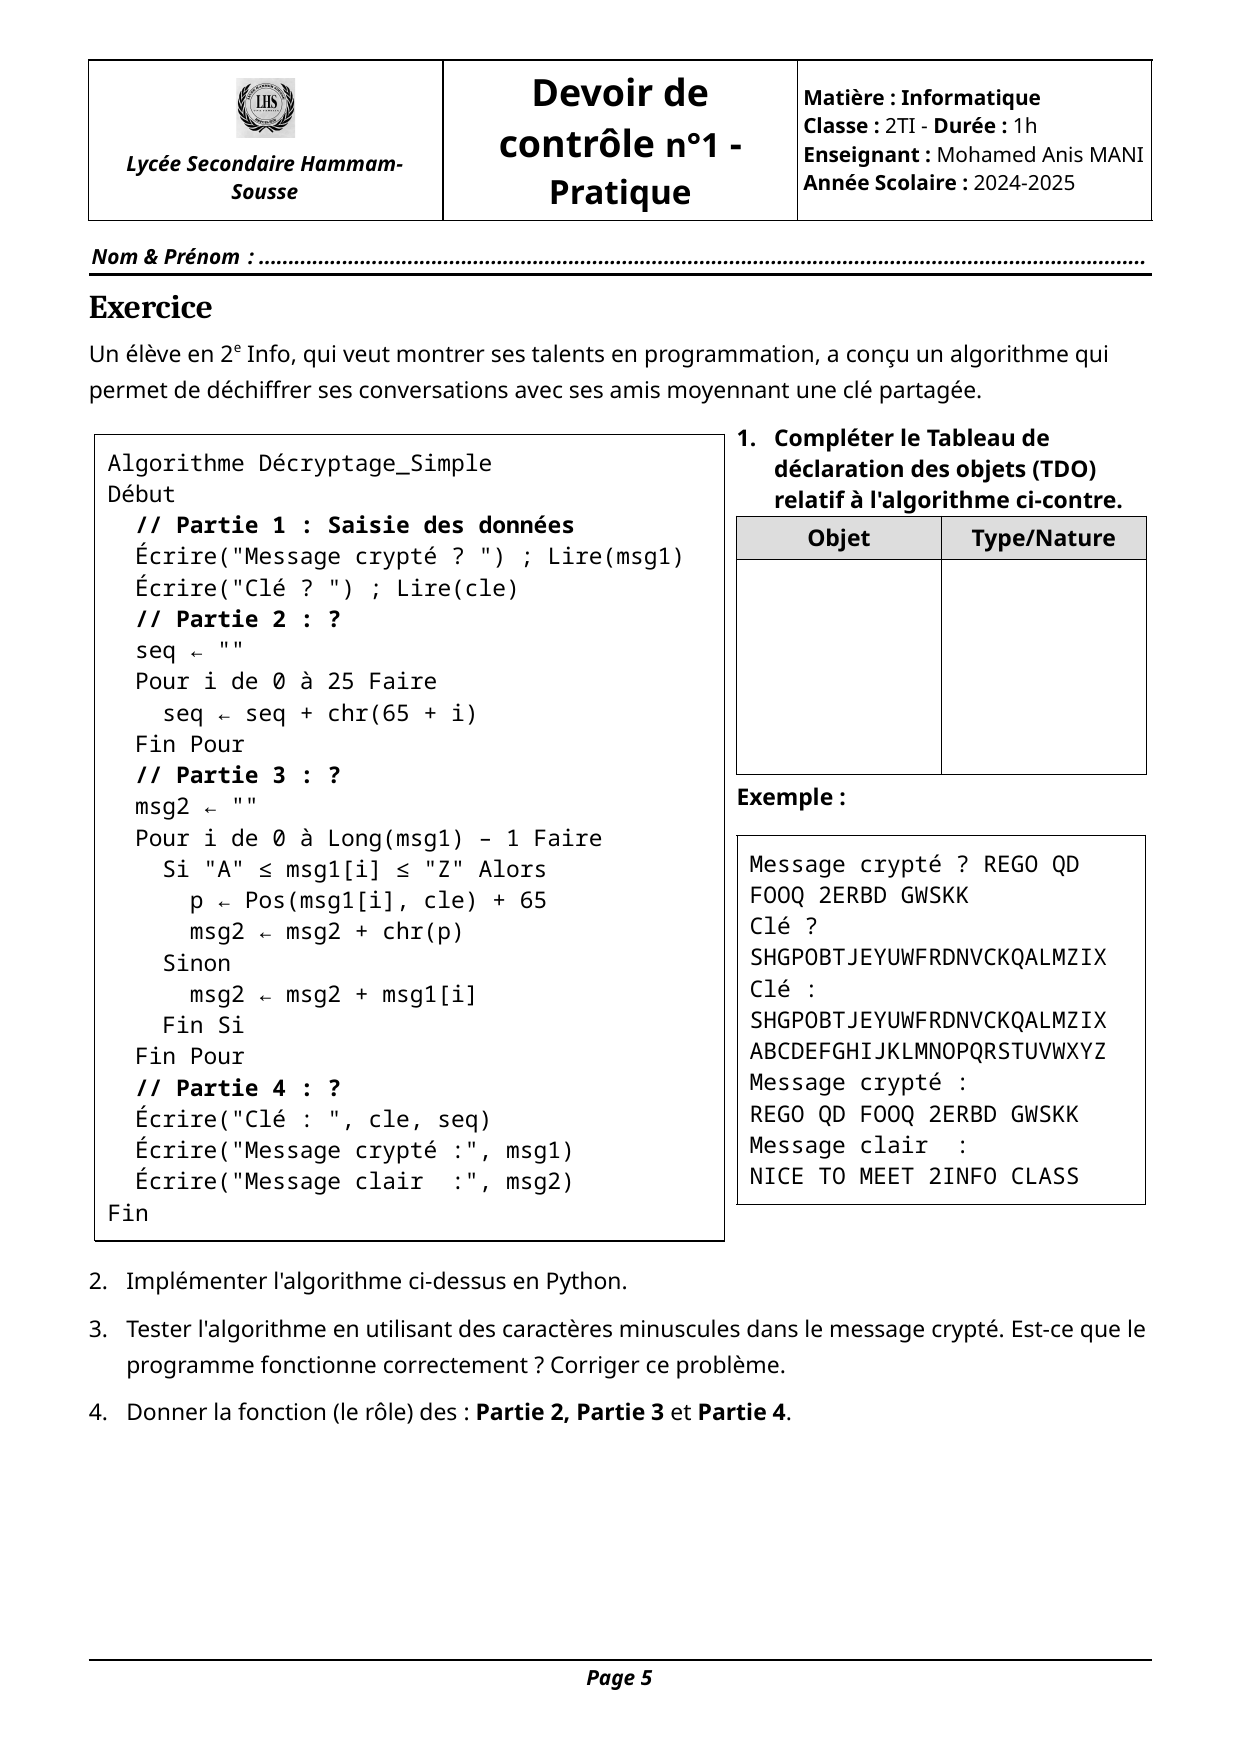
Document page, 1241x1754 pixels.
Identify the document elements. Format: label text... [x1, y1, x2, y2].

list Tester l'algorithme en utilisant des caractères minuscules dans le message crypté. Est-ce que le programme fonctionne correctement ? Corriger ce problème. [88, 1313, 1152, 1380]
table_cell [737, 560, 941, 774]
list Donner la fonction (le rôle) des : Partie 2, Partie 3 et Partie 4. [88, 1396, 1152, 1428]
table_header Type/Nature [942, 517, 1146, 559]
table_header Objet [737, 517, 941, 559]
table_cell [942, 560, 1146, 774]
table_header Algorithme Décryptage_Simple Début // Partie 1 : Saisie des données Écrire("Message crypté ? ") ; Lire(msg1) Écrire("Clé ? ") ; Lire(cle) // Partie 2 : ? seq ← "" Pour i de 0 à 25 Faire seq ← seq + chr(65 + i) Fin Pour // Partie 3 : ? msg2 ← "" Pour i de 0 à Long(msg1) – 1 Faire Si "A" ≤ msg1[i] ≤ "Z" Alors p ← Pos(msg1[i], cle) + 65 msg2 ← msg2 + chr(p) Sinon msg2 ← msg2 + msg1[i] Fin Si Fin Pour // Partie 4 : ? Écrire("Clé : ", cle, seq) Écrire("Message crypté :", msg1) Écrire("Message clair :", msg2) Fin [89, 416, 731, 1259]
text Un élève en 2e Info, qui veut montrer ses talents en programmation, a conçu un algorithme qui permet de déchiffrer ses conversations avec ses amis moyennant une clé partagée. [88, 338, 1152, 405]
list Implémenter l'algorithme ci-dessus en Python. [88, 1265, 1152, 1296]
table_header Compléter le Tableau de déclaration des objets (TDO) relatif à l'algorithme ci-contre. Exemple : Message crypté ? REGO QD FOOQ 2ERBD GWSKK Clé ? SHGPOBTJEYUWFRDNVCKQALMZIX Clé : SHGPOBTJEYUWFRDNVCKQALMZIX ABCDEFGHIJKLMNOPQRSTUVWXYZ Message crypté : REGO QD FOOQ 2ERBD GWSKK Message clair : NICE TO MEET 2INFO CLASS [731, 416, 1152, 1259]
subtitle Exercice [88, 288, 1152, 326]
